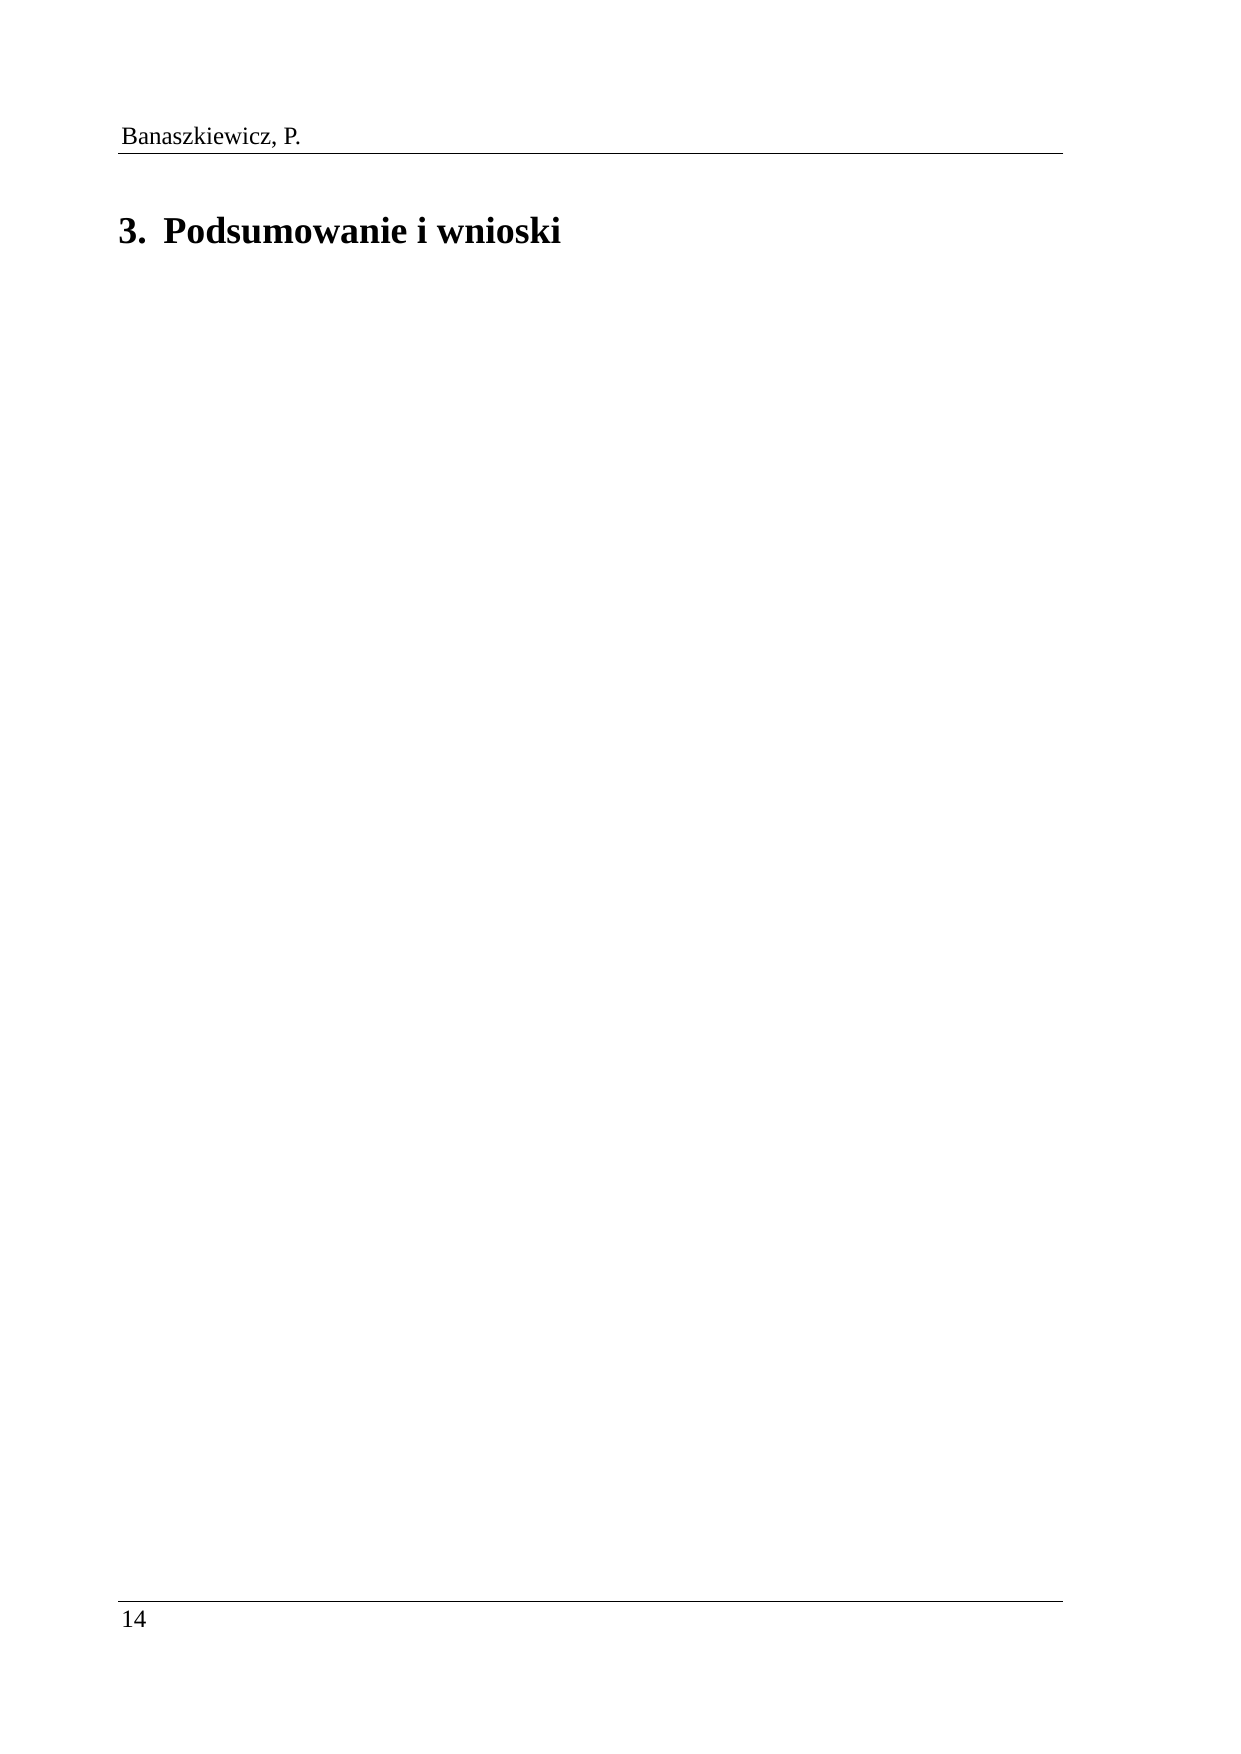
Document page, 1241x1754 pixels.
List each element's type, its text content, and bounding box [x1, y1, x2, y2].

subtitle Podsumowanie i wnioski [118, 208, 1063, 252]
